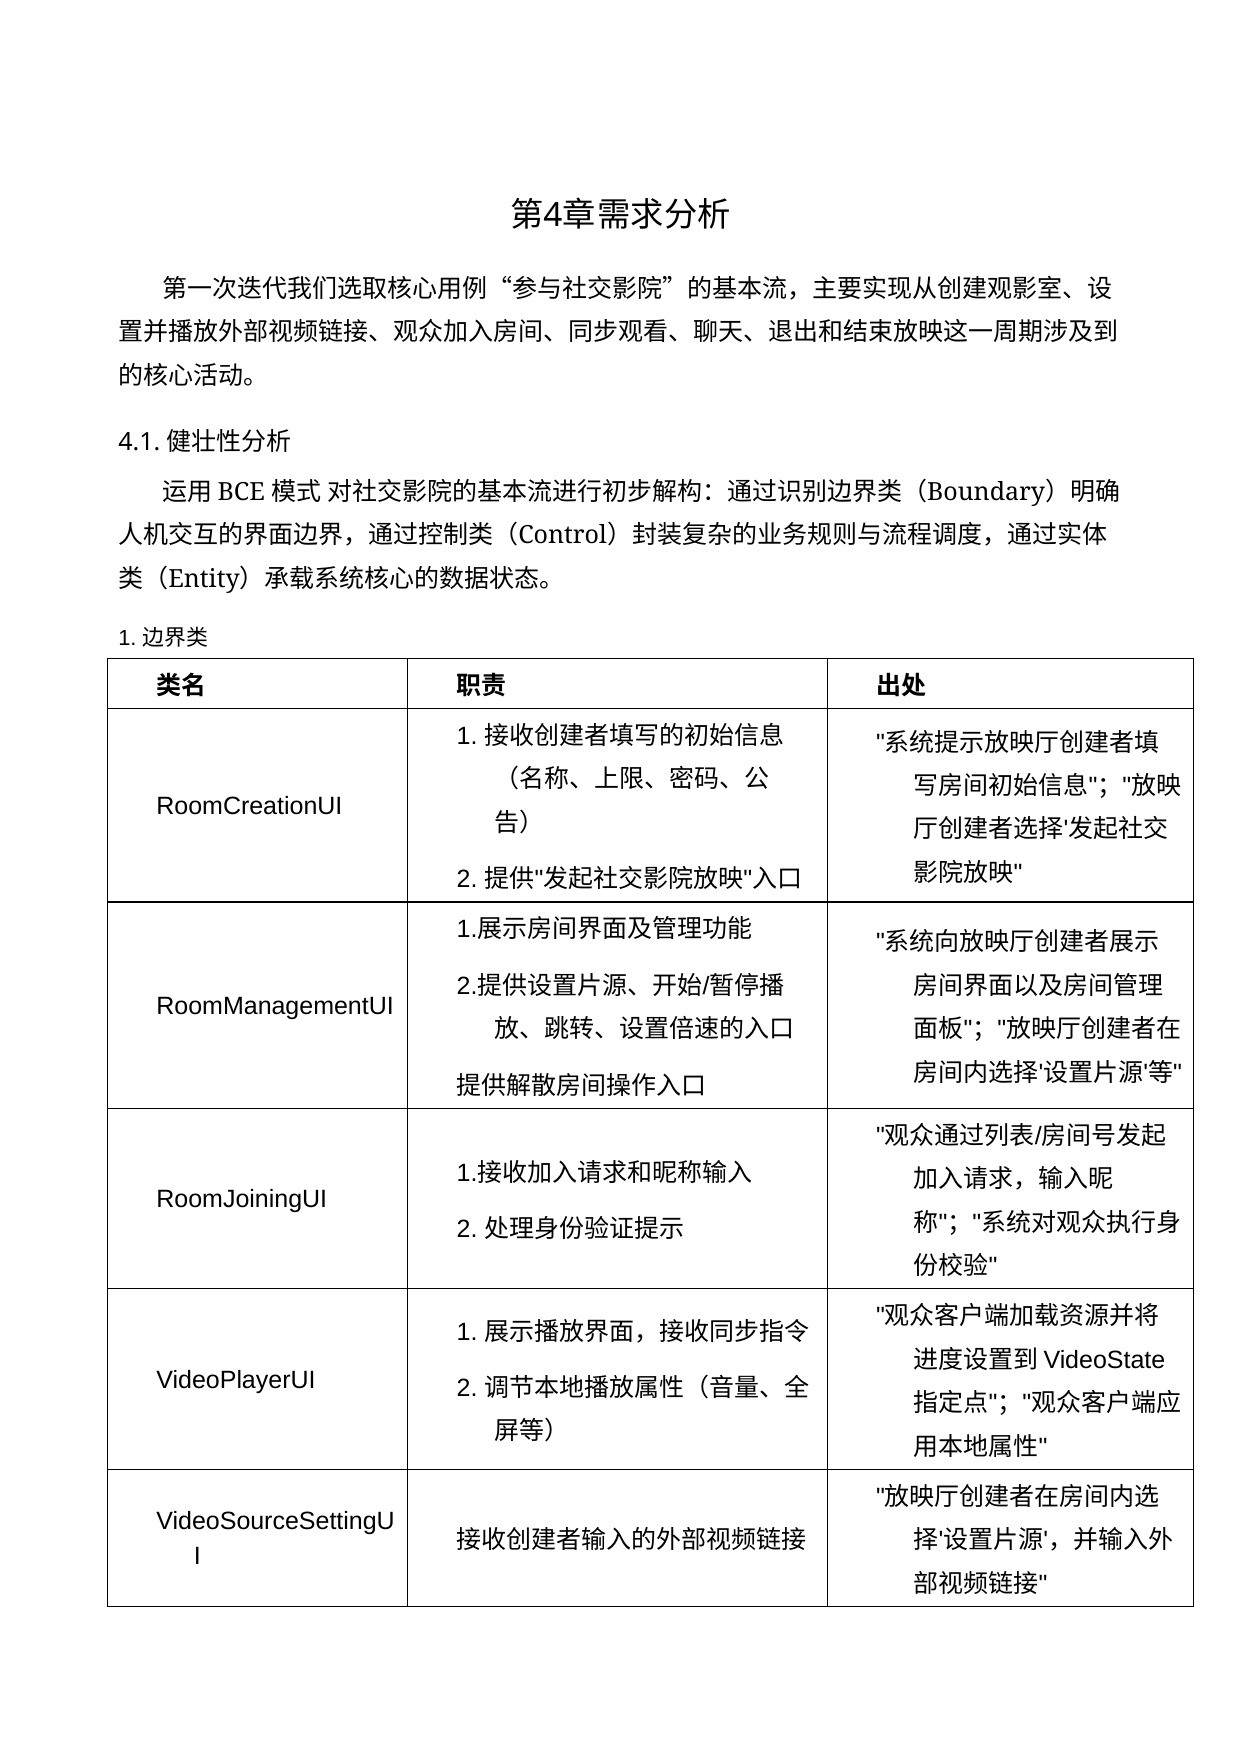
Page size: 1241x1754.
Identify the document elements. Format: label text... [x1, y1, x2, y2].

table_cell "放映厅创建者在房间内选择'设置片源'，并输入外部视频链接" [828, 1470, 1193, 1606]
table_cell "系统向放映厅创建者展示房间界面以及房间管理面板"；"放映厅创建者在房间内选择'设置片源'等" [828, 903, 1193, 1108]
subtitle 边界类 [118, 620, 1122, 652]
subtitle 需求分析 [118, 188, 1122, 236]
table_header 职责 [408, 659, 827, 708]
table_cell VideoSourceSettingUI [108, 1470, 407, 1606]
table_header 类名 [108, 659, 407, 708]
table_cell 1.展示房间界面及管理功能 2.提供设置片源、开始/暂停播放、跳转、设置倍速的入口 提供解散房间操作入口 [408, 903, 827, 1108]
table_cell 1. 接收创建者填写的初始信息（名称、上限、密码、公告） 2. 提供"发起社交影院放映"入口 [408, 709, 827, 901]
table_cell VideoPlayerUI [108, 1289, 407, 1469]
table_cell RoomCreationUI [108, 709, 407, 901]
table_cell "系统提示放映厅创建者填写房间初始信息"；"放映厅创建者选择'发起社交影院放映" [828, 709, 1193, 901]
text 运用 BCE 模式 对社交影院的基本流进行初步解构：通过识别边界类（Boundary）明确人机交互的界面边界，通过控制类（Control）封装复杂的业务规则与流程调度，通过实体类（Entity）承载系统核心的数据状态。 [118, 471, 1122, 594]
table_header 出处 [828, 659, 1193, 708]
table_cell "观众客户端加载资源并将进度设置到VideoState指定点"；"观众客户端应用本地属性" [828, 1289, 1193, 1469]
text 第一次迭代我们选取核心用例“参与社交影院”的基本流，主要实现从创建观影室、设置并播放外部视频链接、观众加入房间、同步观看、聊天、退出和结束放映这一周期涉及到的核心活动。 [118, 268, 1122, 392]
table_cell 1.接收加入请求和昵称输入 2. 处理身份验证提示 [408, 1109, 827, 1288]
subtitle 健壮性分析 [118, 421, 1122, 458]
table_cell 1. 展示播放界面，接收同步指令 2. 调节本地播放属性（音量、全屏等） [408, 1289, 827, 1469]
table_cell "观众通过列表/房间号发起加入请求，输入昵称"；"系统对观众执行身份校验" [828, 1109, 1193, 1288]
table_cell RoomJoiningUI [108, 1109, 407, 1288]
table_cell 接收创建者输入的外部视频链接 [408, 1470, 827, 1606]
table_cell RoomManagementUI [108, 903, 407, 1108]
